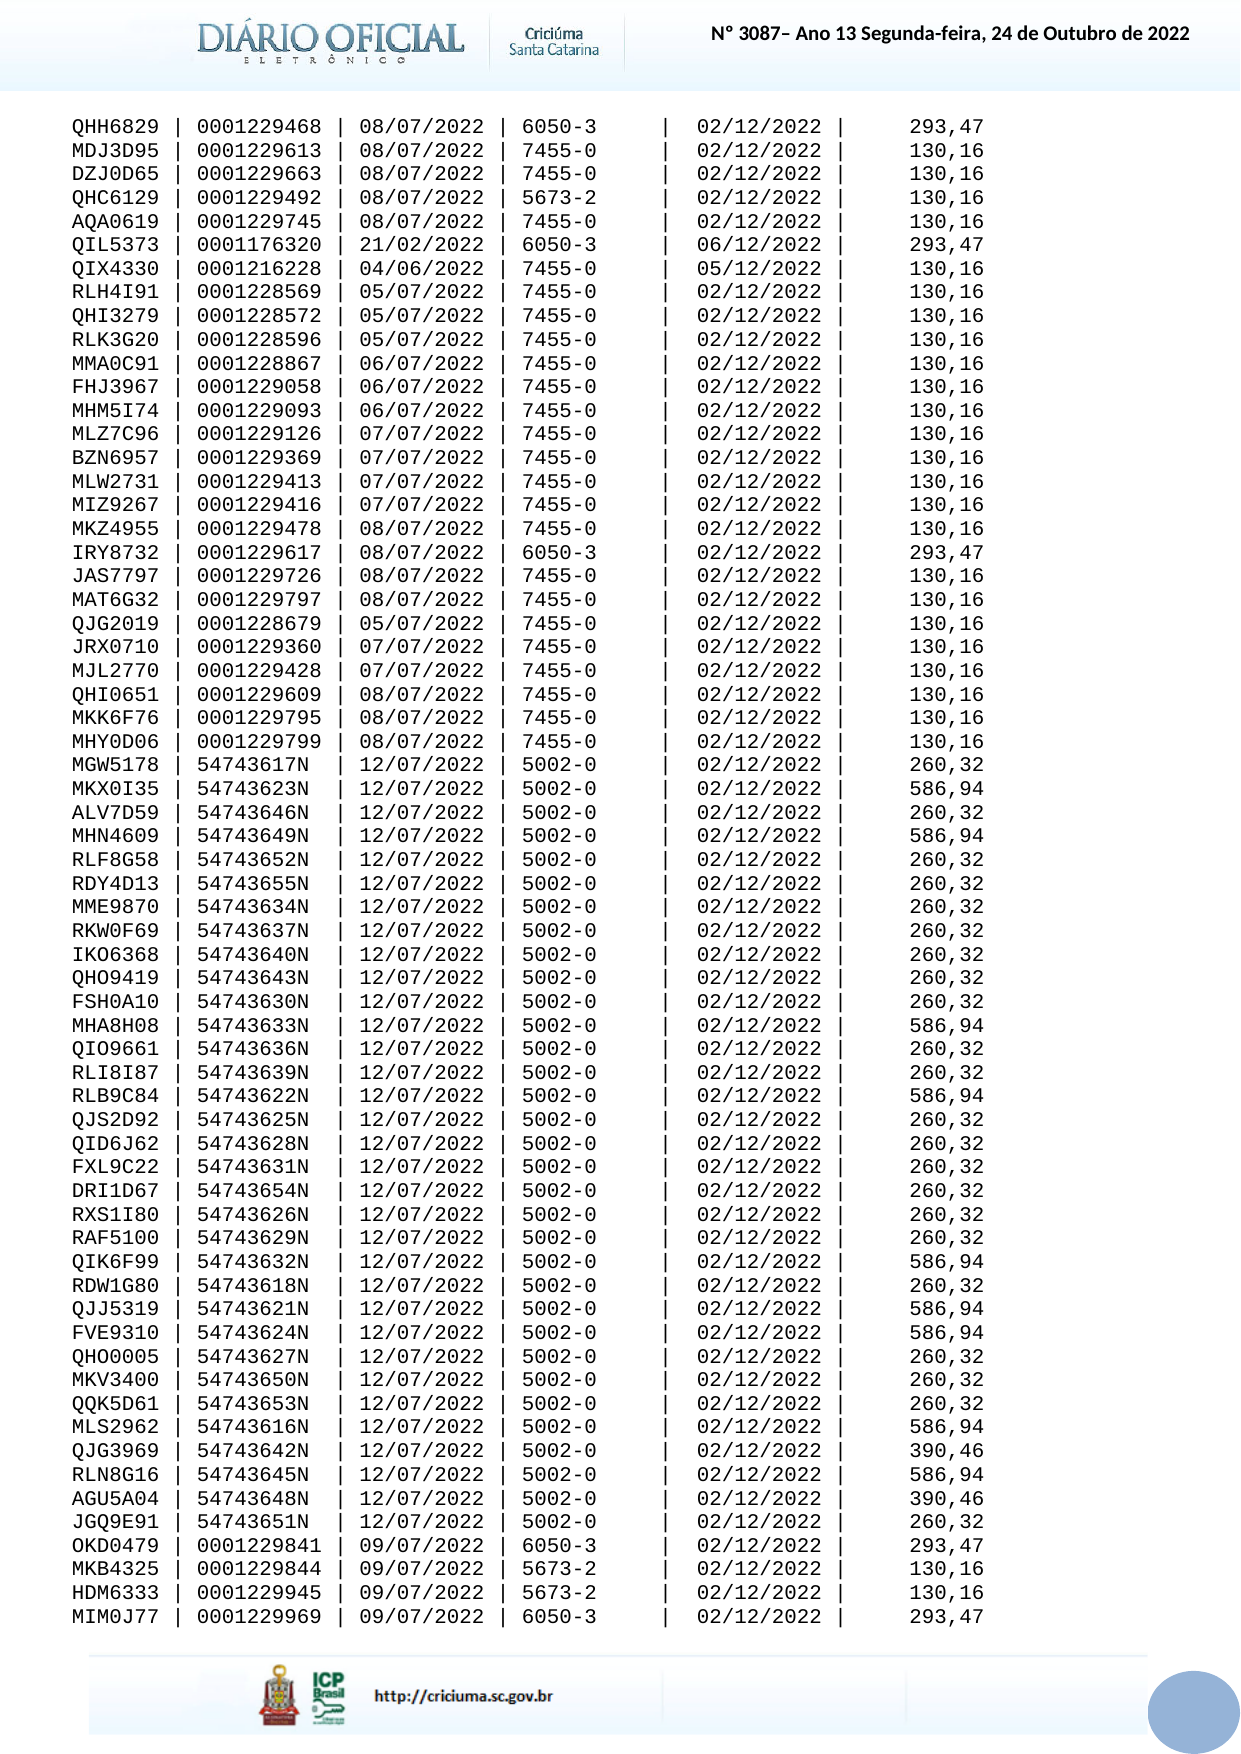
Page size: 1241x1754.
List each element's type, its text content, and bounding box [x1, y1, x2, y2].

text JAS7797 | 0001229726 | 08/07/2022 | 7455-0 | 02/12/2022 | 130,16 [59, 565, 1167, 589]
text MHY0D06 | 0001229799 | 08/07/2022 | 7455-0 | 02/12/2022 | 130,16 [59, 731, 1167, 754]
text RDW1G80 | 54743618N | 12/07/2022 | 5002-0 | 02/12/2022 | 260,32 [59, 1275, 1167, 1298]
text MKZ4955 | 0001229478 | 08/07/2022 | 7455-0 | 02/12/2022 | 130,16 [59, 518, 1167, 542]
text QQK5D61 | 54743653N | 12/07/2022 | 5002-0 | 02/12/2022 | 260,32 [59, 1393, 1167, 1417]
text RLB9C84 | 54743622N | 12/07/2022 | 5002-0 | 02/12/2022 | 586,94 [59, 1086, 1167, 1109]
text IRY8732 | 0001229617 | 08/07/2022 | 6050-3 | 02/12/2022 | 293,47 [59, 542, 1167, 565]
text MIZ9267 | 0001229416 | 07/07/2022 | 7455-0 | 02/12/2022 | 130,16 [59, 494, 1167, 518]
text DZJ0D65 | 0001229663 | 08/07/2022 | 7455-0 | 02/12/2022 | 130,16 [59, 163, 1167, 187]
text QJS2D92 | 54743625N | 12/07/2022 | 5002-0 | 02/12/2022 | 260,32 [59, 1109, 1167, 1133]
text MHN4609 | 54743649N | 12/07/2022 | 5002-0 | 02/12/2022 | 586,94 [59, 825, 1167, 849]
text RDY4D13 | 54743655N | 12/07/2022 | 5002-0 | 02/12/2022 | 260,32 [59, 873, 1167, 896]
text JRX0710 | 0001229360 | 07/07/2022 | 7455-0 | 02/12/2022 | 130,16 [59, 636, 1167, 660]
text QHO9419 | 54743643N | 12/07/2022 | 5002-0 | 02/12/2022 | 260,32 [59, 967, 1167, 991]
text QIX4330 | 0001216228 | 04/06/2022 | 7455-0 | 05/12/2022 | 130,16 [59, 258, 1167, 282]
text MKV3400 | 54743650N | 12/07/2022 | 5002-0 | 02/12/2022 | 260,32 [59, 1369, 1167, 1393]
text AQA0619 | 0001229745 | 08/07/2022 | 7455-0 | 02/12/2022 | 130,16 [59, 211, 1167, 234]
text MGW5178 | 54743617N | 12/07/2022 | 5002-0 | 02/12/2022 | 260,32 [59, 754, 1167, 778]
text MMA0C91 | 0001228867 | 06/07/2022 | 7455-0 | 02/12/2022 | 130,16 [59, 352, 1167, 376]
text MJL2770 | 0001229428 | 07/07/2022 | 7455-0 | 02/12/2022 | 130,16 [59, 660, 1167, 683]
text FXL9C22 | 54743631N | 12/07/2022 | 5002-0 | 02/12/2022 | 260,32 [59, 1156, 1167, 1180]
text FSH0A10 | 54743630N | 12/07/2022 | 5002-0 | 02/12/2022 | 260,32 [59, 991, 1167, 1014]
text MDJ3D95 | 0001229613 | 08/07/2022 | 7455-0 | 02/12/2022 | 130,16 [59, 140, 1167, 163]
text OKD0479 | 0001229841 | 09/07/2022 | 6050-3 | 02/12/2022 | 293,47 [59, 1535, 1167, 1558]
text RLF8G58 | 54743652N | 12/07/2022 | 5002-0 | 02/12/2022 | 260,32 [59, 849, 1167, 873]
text FHJ3967 | 0001229058 | 06/07/2022 | 7455-0 | 02/12/2022 | 130,16 [59, 376, 1167, 400]
text RXS1I80 | 54743626N | 12/07/2022 | 5002-0 | 02/12/2022 | 260,32 [59, 1204, 1167, 1227]
text MIM0J77 | 0001229969 | 09/07/2022 | 6050-3 | 02/12/2022 | 293,47 [59, 1606, 1167, 1629]
text QHI0651 | 0001229609 | 08/07/2022 | 7455-0 | 02/12/2022 | 130,16 [59, 683, 1167, 707]
text RLN8G16 | 54743645N | 12/07/2022 | 5002-0 | 02/12/2022 | 586,94 [59, 1464, 1167, 1487]
text MKK6F76 | 0001229795 | 08/07/2022 | 7455-0 | 02/12/2022 | 130,16 [59, 707, 1167, 731]
text MKB4325 | 0001229844 | 09/07/2022 | 5673-2 | 02/12/2022 | 130,16 [59, 1558, 1167, 1582]
text QHI3279 | 0001228572 | 05/07/2022 | 7455-0 | 02/12/2022 | 130,16 [59, 305, 1167, 329]
text QIO9661 | 54743636N | 12/07/2022 | 5002-0 | 02/12/2022 | 260,32 [59, 1038, 1167, 1062]
text QIL5373 | 0001176320 | 21/02/2022 | 6050-3 | 06/12/2022 | 293,47 [59, 234, 1167, 258]
text MKX0I35 | 54743623N | 12/07/2022 | 5002-0 | 02/12/2022 | 586,94 [59, 778, 1167, 802]
text HDM6333 | 0001229945 | 09/07/2022 | 5673-2 | 02/12/2022 | 130,16 [59, 1582, 1167, 1606]
text MHA8H08 | 54743633N | 12/07/2022 | 5002-0 | 02/12/2022 | 586,94 [59, 1014, 1167, 1038]
text IKO6368 | 54743640N | 12/07/2022 | 5002-0 | 02/12/2022 | 260,32 [59, 944, 1167, 967]
text RLH4I91 | 0001228569 | 05/07/2022 | 7455-0 | 02/12/2022 | 130,16 [59, 282, 1167, 305]
text FVE9310 | 54743624N | 12/07/2022 | 5002-0 | 02/12/2022 | 586,94 [59, 1322, 1167, 1346]
text RAF5100 | 54743629N | 12/07/2022 | 5002-0 | 02/12/2022 | 260,32 [59, 1227, 1167, 1251]
text MLW2731 | 0001229413 | 07/07/2022 | 7455-0 | 02/12/2022 | 130,16 [59, 471, 1167, 494]
text MHM5I74 | 0001229093 | 06/07/2022 | 7455-0 | 02/12/2022 | 130,16 [59, 400, 1167, 423]
text MME9870 | 54743634N | 12/07/2022 | 5002-0 | 02/12/2022 | 260,32 [59, 896, 1167, 920]
text QJG2019 | 0001228679 | 05/07/2022 | 7455-0 | 02/12/2022 | 130,16 [59, 613, 1167, 636]
text RKW0F69 | 54743637N | 12/07/2022 | 5002-0 | 02/12/2022 | 260,32 [59, 920, 1167, 944]
text MAT6G32 | 0001229797 | 08/07/2022 | 7455-0 | 02/12/2022 | 130,16 [59, 589, 1167, 613]
text AGU5A04 | 54743648N | 12/07/2022 | 5002-0 | 02/12/2022 | 390,46 [59, 1487, 1167, 1511]
text QHO0005 | 54743627N | 12/07/2022 | 5002-0 | 02/12/2022 | 260,32 [59, 1346, 1167, 1369]
text ALV7D59 | 54743646N | 12/07/2022 | 5002-0 | 02/12/2022 | 260,32 [59, 802, 1167, 825]
text QJG3969 | 54743642N | 12/07/2022 | 5002-0 | 02/12/2022 | 390,46 [59, 1440, 1167, 1464]
text QIK6F99 | 54743632N | 12/07/2022 | 5002-0 | 02/12/2022 | 586,94 [59, 1251, 1167, 1275]
text MLS2962 | 54743616N | 12/07/2022 | 5002-0 | 02/12/2022 | 586,94 [59, 1417, 1167, 1440]
text BZN6957 | 0001229369 | 07/07/2022 | 7455-0 | 02/12/2022 | 130,16 [59, 447, 1167, 471]
text QJJ5319 | 54743621N | 12/07/2022 | 5002-0 | 02/12/2022 | 586,94 [59, 1298, 1167, 1322]
text RLK3G20 | 0001228596 | 05/07/2022 | 7455-0 | 02/12/2022 | 130,16 [59, 329, 1167, 352]
text MLZ7C96 | 0001229126 | 07/07/2022 | 7455-0 | 02/12/2022 | 130,16 [59, 423, 1167, 447]
text QHC6129 | 0001229492 | 08/07/2022 | 5673-2 | 02/12/2022 | 130,16 [59, 187, 1167, 211]
text QHH6829 | 0001229468 | 08/07/2022 | 6050-3 | 02/12/2022 | 293,47 [59, 116, 1167, 140]
text RLI8I87 | 54743639N | 12/07/2022 | 5002-0 | 02/12/2022 | 260,32 [59, 1062, 1167, 1086]
text DRI1D67 | 54743654N | 12/07/2022 | 5002-0 | 02/12/2022 | 260,32 [59, 1180, 1167, 1204]
text QID6J62 | 54743628N | 12/07/2022 | 5002-0 | 02/12/2022 | 260,32 [59, 1133, 1167, 1156]
text JGQ9E91 | 54743651N | 12/07/2022 | 5002-0 | 02/12/2022 | 260,32 [59, 1511, 1167, 1535]
